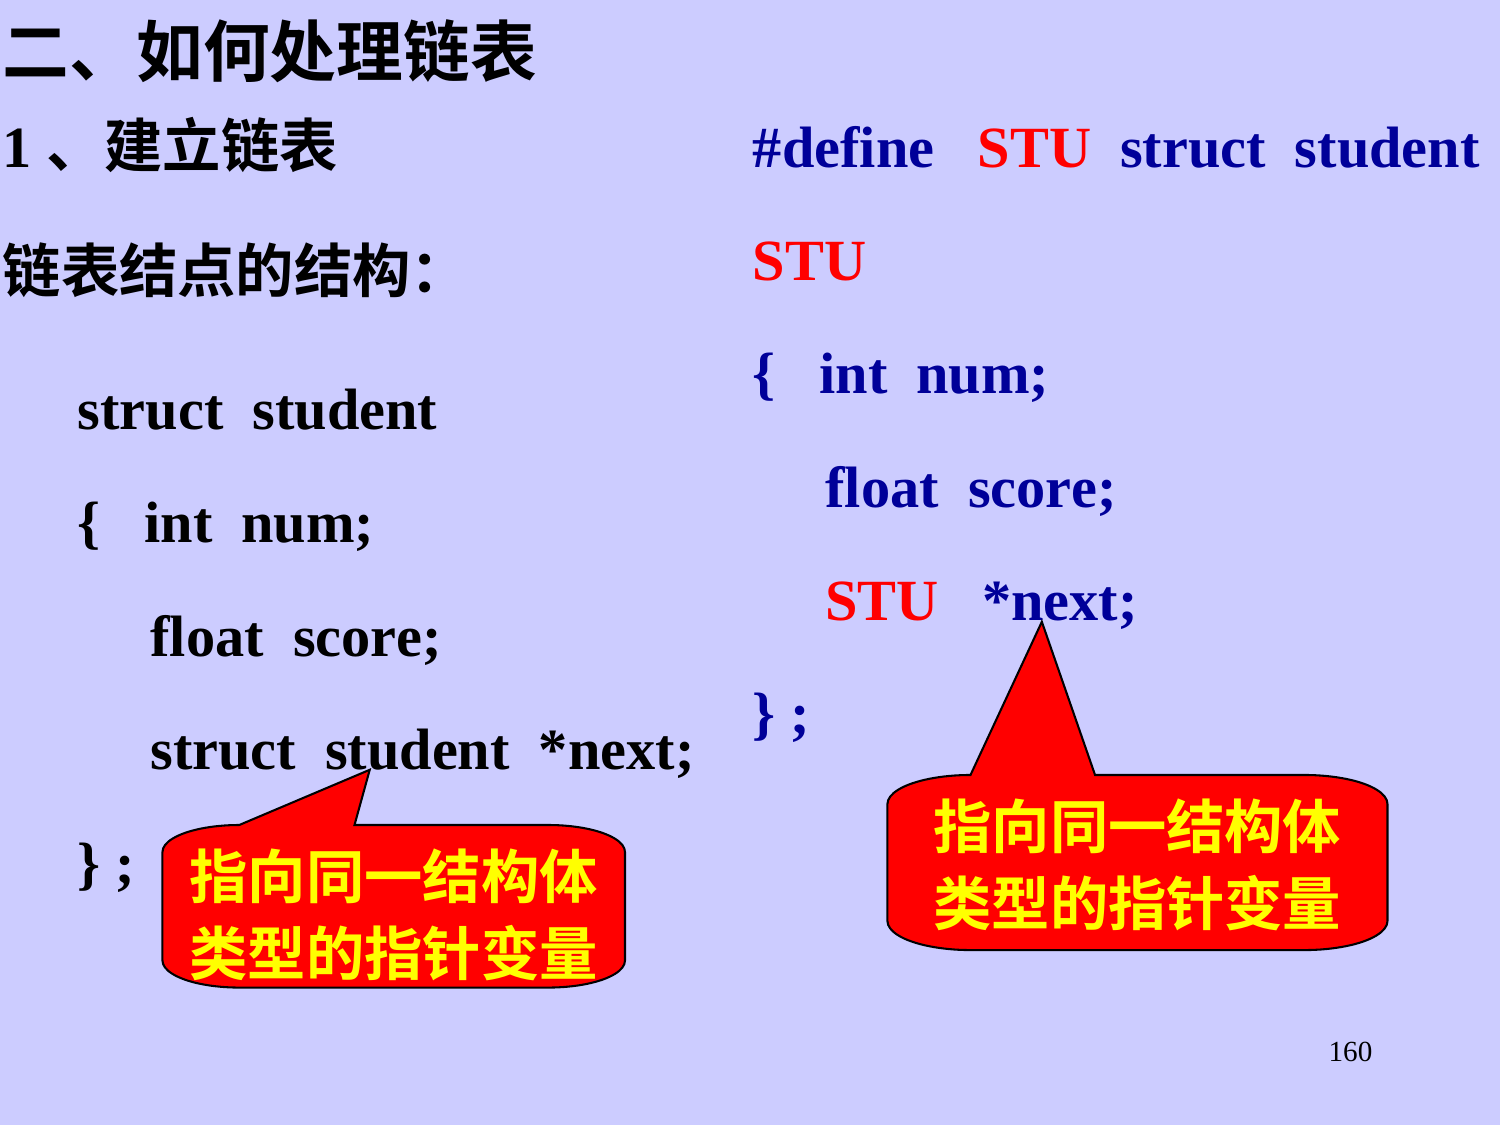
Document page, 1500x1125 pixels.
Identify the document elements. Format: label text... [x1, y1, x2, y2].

text_box 1、建立链表 [0, 99, 751, 181]
text_box 指向同一结构体类型的指针变量 [162, 769, 625, 988]
text_box #define STU struct student STU { int num; float score; STU *next; } ; [750, 99, 1500, 861]
text_box 指向同一结构体类型的指针变量 [887, 621, 1388, 951]
text_box struct student { int num; float score; struct student *next; } ; [74, 362, 700, 897]
text_box 链表结点的结构： [0, 224, 951, 306]
text_box 二、如何处理链表 [0, 0, 925, 92]
text_box [1074, 1025, 1388, 1101]
